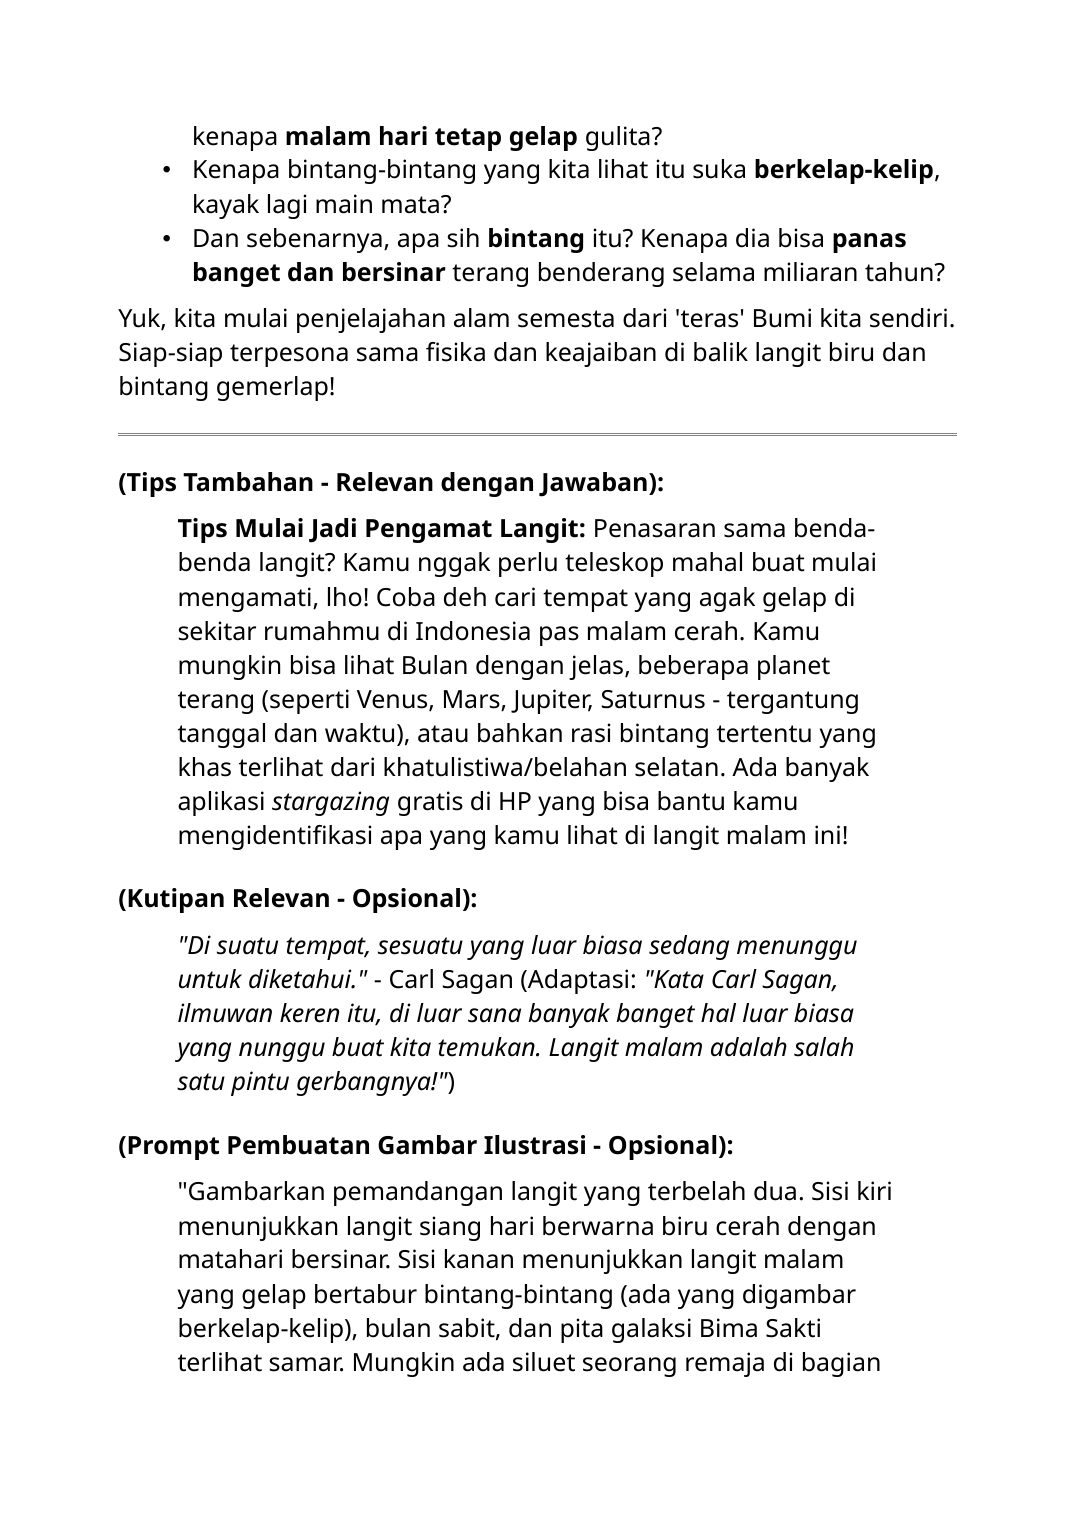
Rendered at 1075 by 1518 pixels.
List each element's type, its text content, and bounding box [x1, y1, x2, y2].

list kenapa malam hari tetap gelap gulita? [162, 118, 957, 152]
text (Kutipan Relevan - Opsional): [118, 881, 957, 915]
text (Prompt Pembuatan Gambar Ilustrasi - Opsional): [118, 1127, 957, 1162]
text Tips Mulai Jadi Pengamat Langit: Penasaran sama benda-benda langit? Kamu nggak perlu teleskop mahal buat mulai mengamati, lho! Coba deh cari tempat yang agak gelap di sekitar rumahmu di Indonesia pas malam cerah. Kamu mungkin bisa lihat Bulan dengan jelas, beberapa planet terang (seperti Venus, Mars, Jupiter, Saturnus - tergantung tanggal dan waktu), atau bahkan rasi bintang tertentu yang khas terlihat dari khatulistiwa/belahan selatan. Ada banyak aplikasi stargazing gratis di HP yang bisa bantu kamu mengidentifikasi apa yang kamu lihat di langit malam ini! [177, 511, 898, 852]
text "Gambarkan pemandangan langit yang terbelah dua. Sisi kiri menunjukkan langit siang hari berwarna biru cerah dengan matahari bersinar. Sisi kanan menunjukkan langit malam yang gelap bertabur bintang-bintang (ada yang digambar berkelap-kelip), bulan sabit, dan pita galaksi Bima Sakti terlihat samar. Mungkin ada siluet seorang remaja di bagian [177, 1174, 898, 1378]
list Dan sebenarnya, apa sih bintang itu? Kenapa dia bisa panas banget dan bersinar terang benderang selama miliaran tahun? [162, 220, 957, 288]
list Kenapa bintang-bintang yang kita lihat itu suka berkelap-kelip, kayak lagi main mata? [162, 152, 957, 220]
text Yuk, kita mulai penjelajahan alam semesta dari 'teras' Bumi kita sendiri. Siap-siap terpesona sama fisika dan keajaiban di balik langit biru dan bintang gemerlap! [118, 301, 957, 403]
text "Di suatu tempat, sesuatu yang luar biasa sedang menunggu untuk diketahui." - Carl Sagan (Adaptasi: "Kata Carl Sagan, ilmuwan keren itu, di luar sana banyak banget hal luar biasa yang nunggu buat kita temukan. Langit malam adalah salah satu pintu gerbangnya!") [177, 928, 898, 1098]
text (Tips Tambahan - Relevan dengan Jawaban): [118, 464, 957, 498]
